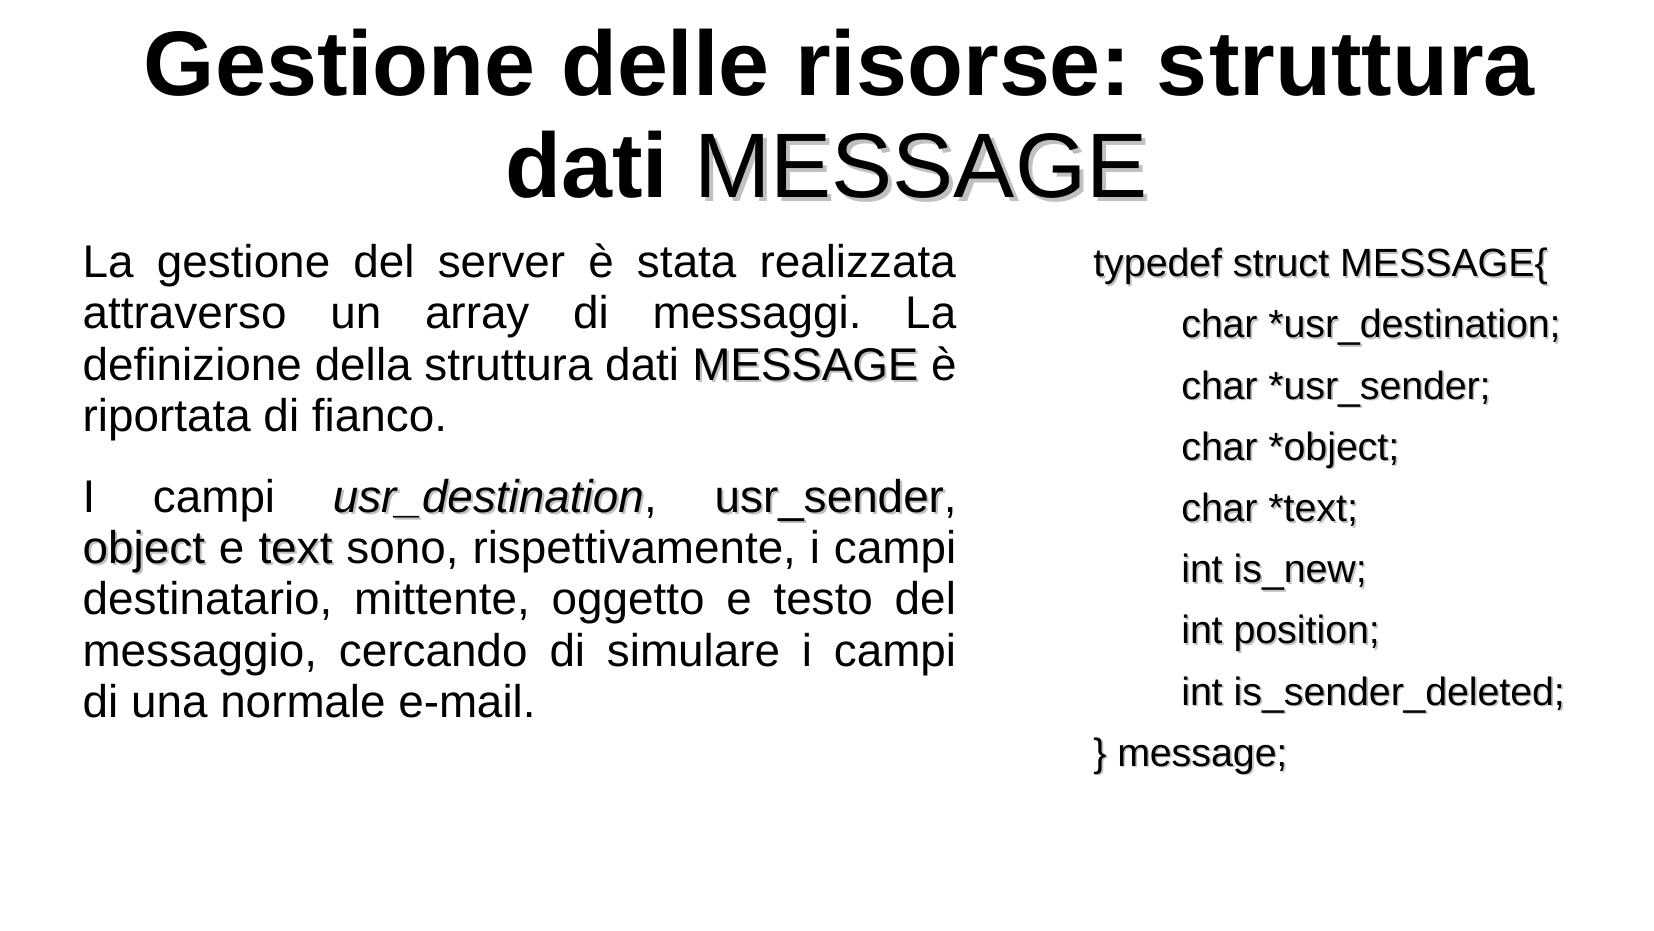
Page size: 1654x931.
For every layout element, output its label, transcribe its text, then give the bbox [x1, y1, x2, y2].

list La gestione del server è stata realizzata attraverso un array di messaggi. La definizione della struttura dati MESSAGE è riportata di fianco. I campi usr_destination, usr_sender, object e text sono, rispettivamente, i campi destinatario, mittente, oggetto e testo del messaggio, cercando di simulare i campi di una normale e-mail. [82, 236, 957, 910]
list typedef struct MESSAGE{ char *usr_destination; char *usr_sender; char *object; char *text; int is_new; int position; int is_sender_deleted; } message; [1093, 241, 1654, 781]
title Gestione delle risorse: struttura dati MESSAGE [82, 12, 1571, 218]
